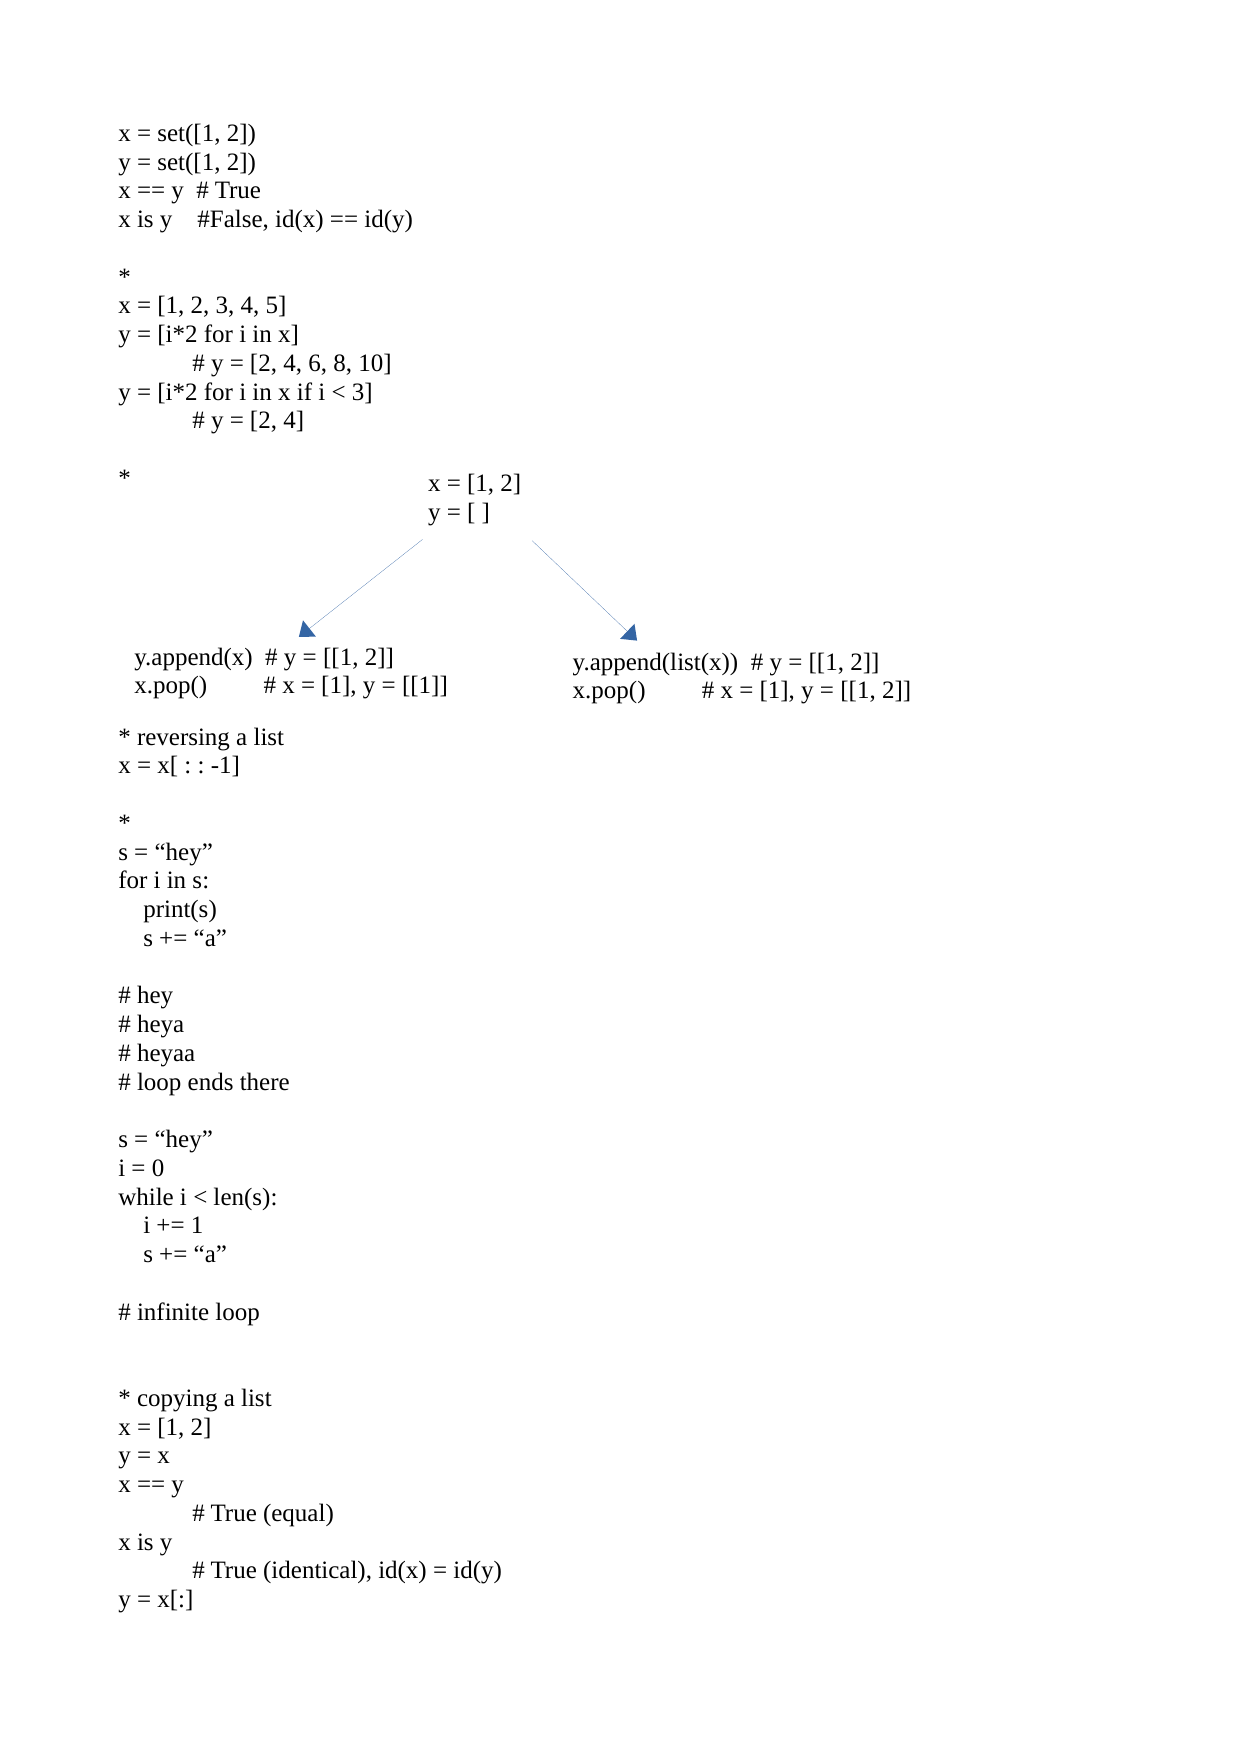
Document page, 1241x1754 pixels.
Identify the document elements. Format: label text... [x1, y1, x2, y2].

text y = x [118, 1441, 1122, 1469]
text # heyaa [118, 1038, 1122, 1067]
text x = x[ : : -1] [118, 751, 1122, 779]
text for i in s: [118, 866, 1122, 894]
text x is y #False, id(x) == id(y) [118, 204, 1122, 233]
text x == y [118, 1469, 1122, 1498]
text y = [i*2 for i in x] [118, 319, 1122, 348]
text # y = [2, 4] [118, 406, 1122, 434]
text # infinite loop [118, 1297, 1122, 1326]
text s += “a” [118, 1239, 1122, 1268]
text i = 0 [118, 1153, 1122, 1182]
text x = [1, 2, 3, 4, 5] [118, 291, 1122, 319]
text y = x[:] [118, 1584, 1122, 1613]
text i += 1 [118, 1211, 1122, 1239]
text * copying a list [118, 1383, 1122, 1412]
text * reversing a list [118, 722, 1122, 751]
text # heya [118, 1009, 1122, 1038]
text x = set([1, 2]) [118, 118, 1122, 147]
text y = [i*2 for i in x if i < 3] [118, 377, 1122, 406]
text * [118, 808, 1122, 837]
text s = “hey” [118, 837, 1122, 866]
text s += “a” [118, 923, 1122, 952]
text while i < len(s): [118, 1182, 1122, 1211]
text # loop ends there [118, 1067, 1122, 1096]
text x = [1, 2] [118, 1412, 1122, 1441]
text # y = [2, 4, 6, 8, 10] [118, 348, 1122, 377]
text s = “hey” [118, 1124, 1122, 1153]
text y = set([1, 2]) [118, 147, 1122, 176]
text x is y [118, 1527, 1122, 1556]
text * [118, 463, 1122, 492]
text # True (equal) [118, 1498, 1122, 1527]
text # hey [118, 981, 1122, 1009]
text # True (identical), id(x) = id(y) [118, 1556, 1122, 1584]
text x == y # True [118, 176, 1122, 204]
text print(s) [118, 894, 1122, 923]
text * [118, 262, 1122, 291]
